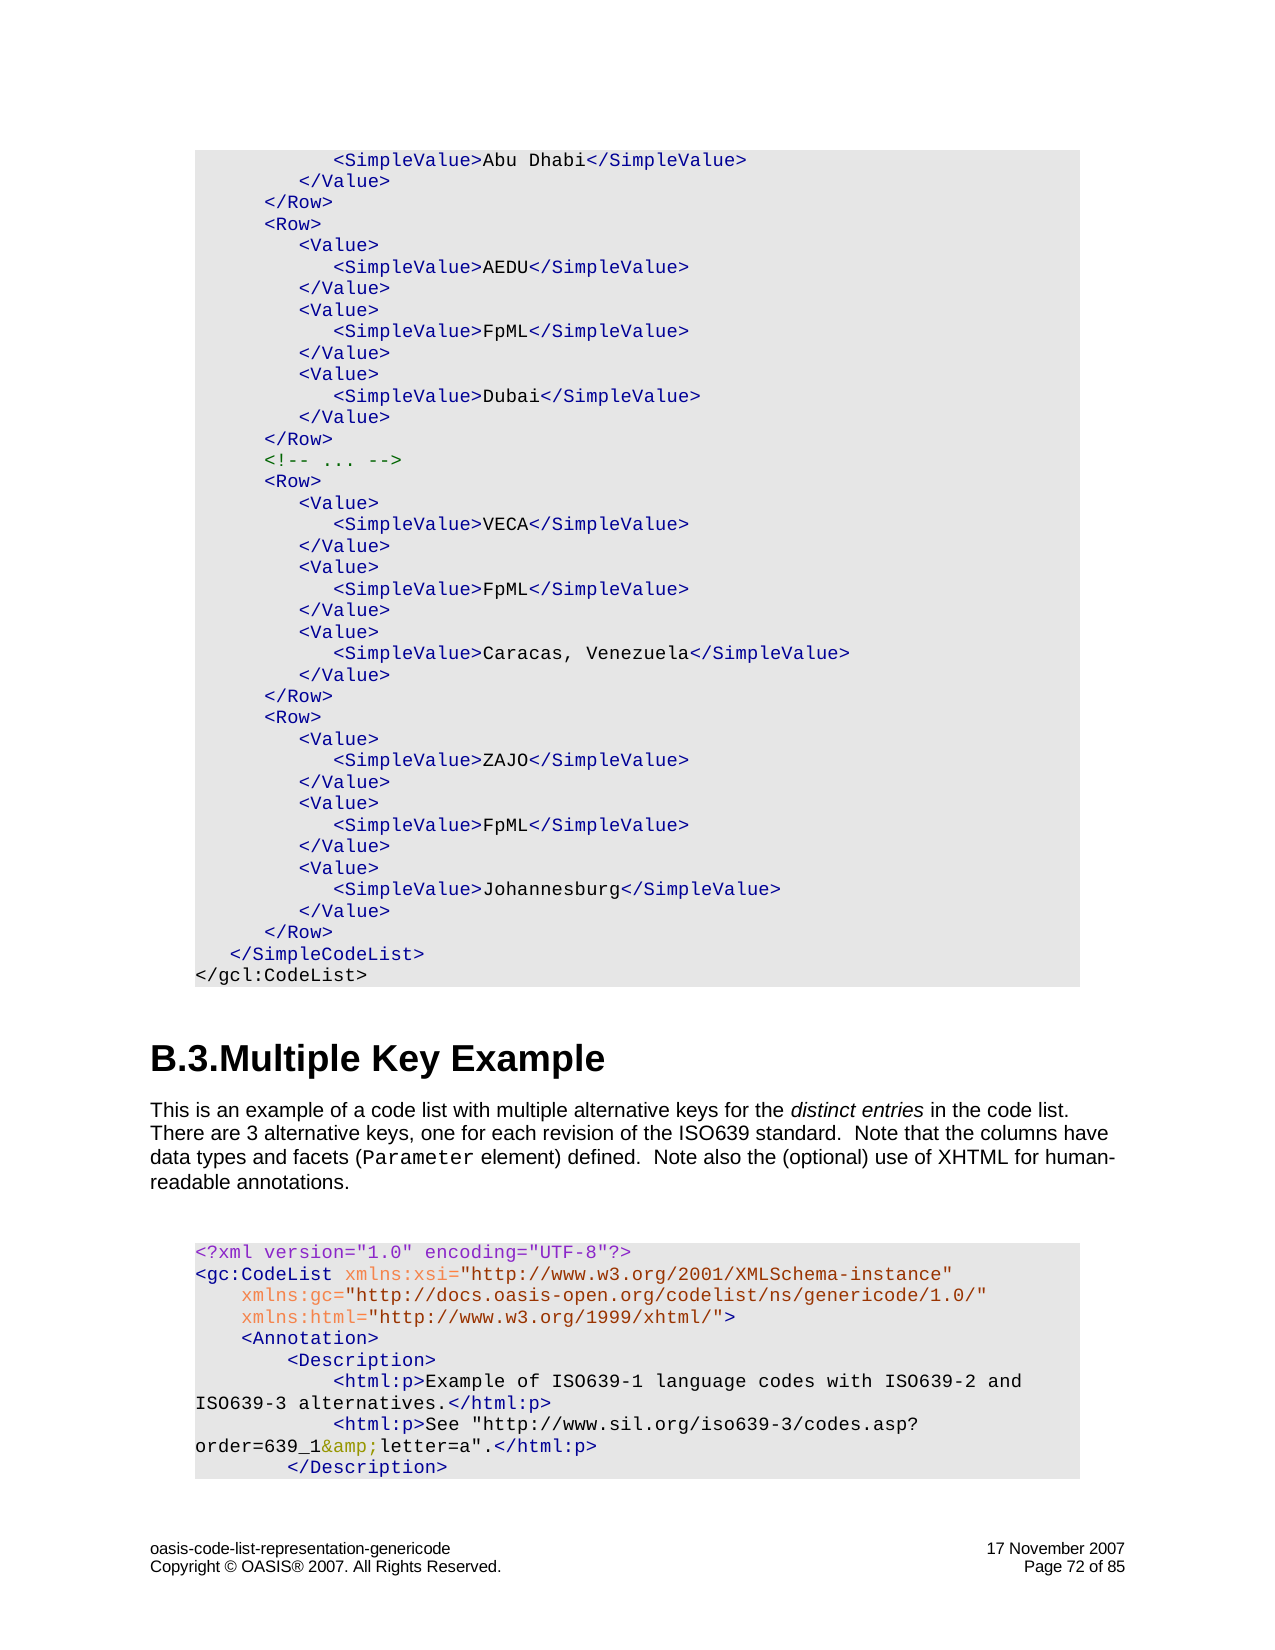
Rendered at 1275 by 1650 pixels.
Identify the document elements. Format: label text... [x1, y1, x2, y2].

text <!-- ... --> [195, 450, 1080, 472]
text This is an example of a code list with multiple alternative keys for the distinct entries in the code list. There are 3 alternative keys, one for each revision of the ISO639 standard. Note that the columns have data types and facets (Parameter element) defined. Note also the (optional) use of XHTML for human-readable annotations. [150, 1098, 1125, 1194]
text <Value> [195, 729, 1080, 751]
text <SimpleValue>FpML</SimpleValue> [195, 579, 1080, 601]
text <Value> [195, 858, 1080, 879]
text </Row> [195, 193, 1080, 214]
text <html:p>See "http://www.sil.org/iso639-3/codes.asp?order=639_1&amp;letter=a".</html:p> [195, 1414, 1080, 1457]
text </gcl:CodeList> [195, 965, 1080, 987]
text </Value> [195, 536, 1080, 558]
text </SimpleCodeList> [195, 944, 1080, 965]
text </Value> [195, 601, 1080, 622]
text </Row> [195, 922, 1080, 944]
text <SimpleValue>VECA</SimpleValue> [195, 515, 1080, 536]
text <Value> [195, 364, 1080, 386]
text </Value> [195, 837, 1080, 858]
text <SimpleValue>Dubai</SimpleValue> [195, 386, 1080, 407]
text <html:p>Example of ISO639-1 language codes with ISO639-2 and ISO639-3 alternatives.</html:p> [195, 1372, 1080, 1414]
text <Value> [195, 493, 1080, 515]
text <Value> [195, 622, 1080, 643]
text <Row> [195, 214, 1080, 236]
text <Value> [195, 558, 1080, 579]
text <SimpleValue>Johannesburg</SimpleValue> [195, 879, 1080, 901]
text </Row> [195, 686, 1080, 708]
text <Description> [195, 1350, 1080, 1372]
text </Value> [195, 343, 1080, 364]
text <SimpleValue>FpML</SimpleValue> [195, 815, 1080, 837]
text </Value> [195, 665, 1080, 686]
text </Value> [195, 901, 1080, 922]
text <Row> [195, 472, 1080, 493]
text </Description> [195, 1457, 1080, 1479]
text </Row> [195, 429, 1080, 450]
text </Value> [195, 171, 1080, 193]
text <SimpleValue>Abu Dhabi</SimpleValue> [195, 150, 1080, 171]
subtitle Multiple Key Example [150, 1037, 1125, 1079]
text <Annotation> [195, 1329, 1080, 1350]
text <SimpleValue>FpML</SimpleValue> [195, 322, 1080, 343]
text </Value> [195, 279, 1080, 300]
text <Row> [195, 708, 1080, 729]
text <Value> [195, 300, 1080, 322]
text <SimpleValue>ZAJO</SimpleValue> [195, 751, 1080, 772]
text </Value> [195, 407, 1080, 429]
text xmlns:gc="http://docs.oasis-open.org/codelist/ns/genericode/1.0/" [195, 1286, 1080, 1307]
text <SimpleValue>Caracas, Venezuela</SimpleValue> [195, 643, 1080, 665]
text <Value> [195, 236, 1080, 257]
text <?xml version="1.0" encoding="UTF-8"?> [195, 1243, 1080, 1264]
text <gc:CodeList xmlns:xsi="http://www.w3.org/2001/XMLSchema-instance" [195, 1264, 1080, 1286]
text xmlns:html="http://www.w3.org/1999/xhtml/"> [195, 1307, 1080, 1329]
text <Value> [195, 794, 1080, 815]
text <SimpleValue>AEDU</SimpleValue> [195, 257, 1080, 279]
text </Value> [195, 772, 1080, 794]
